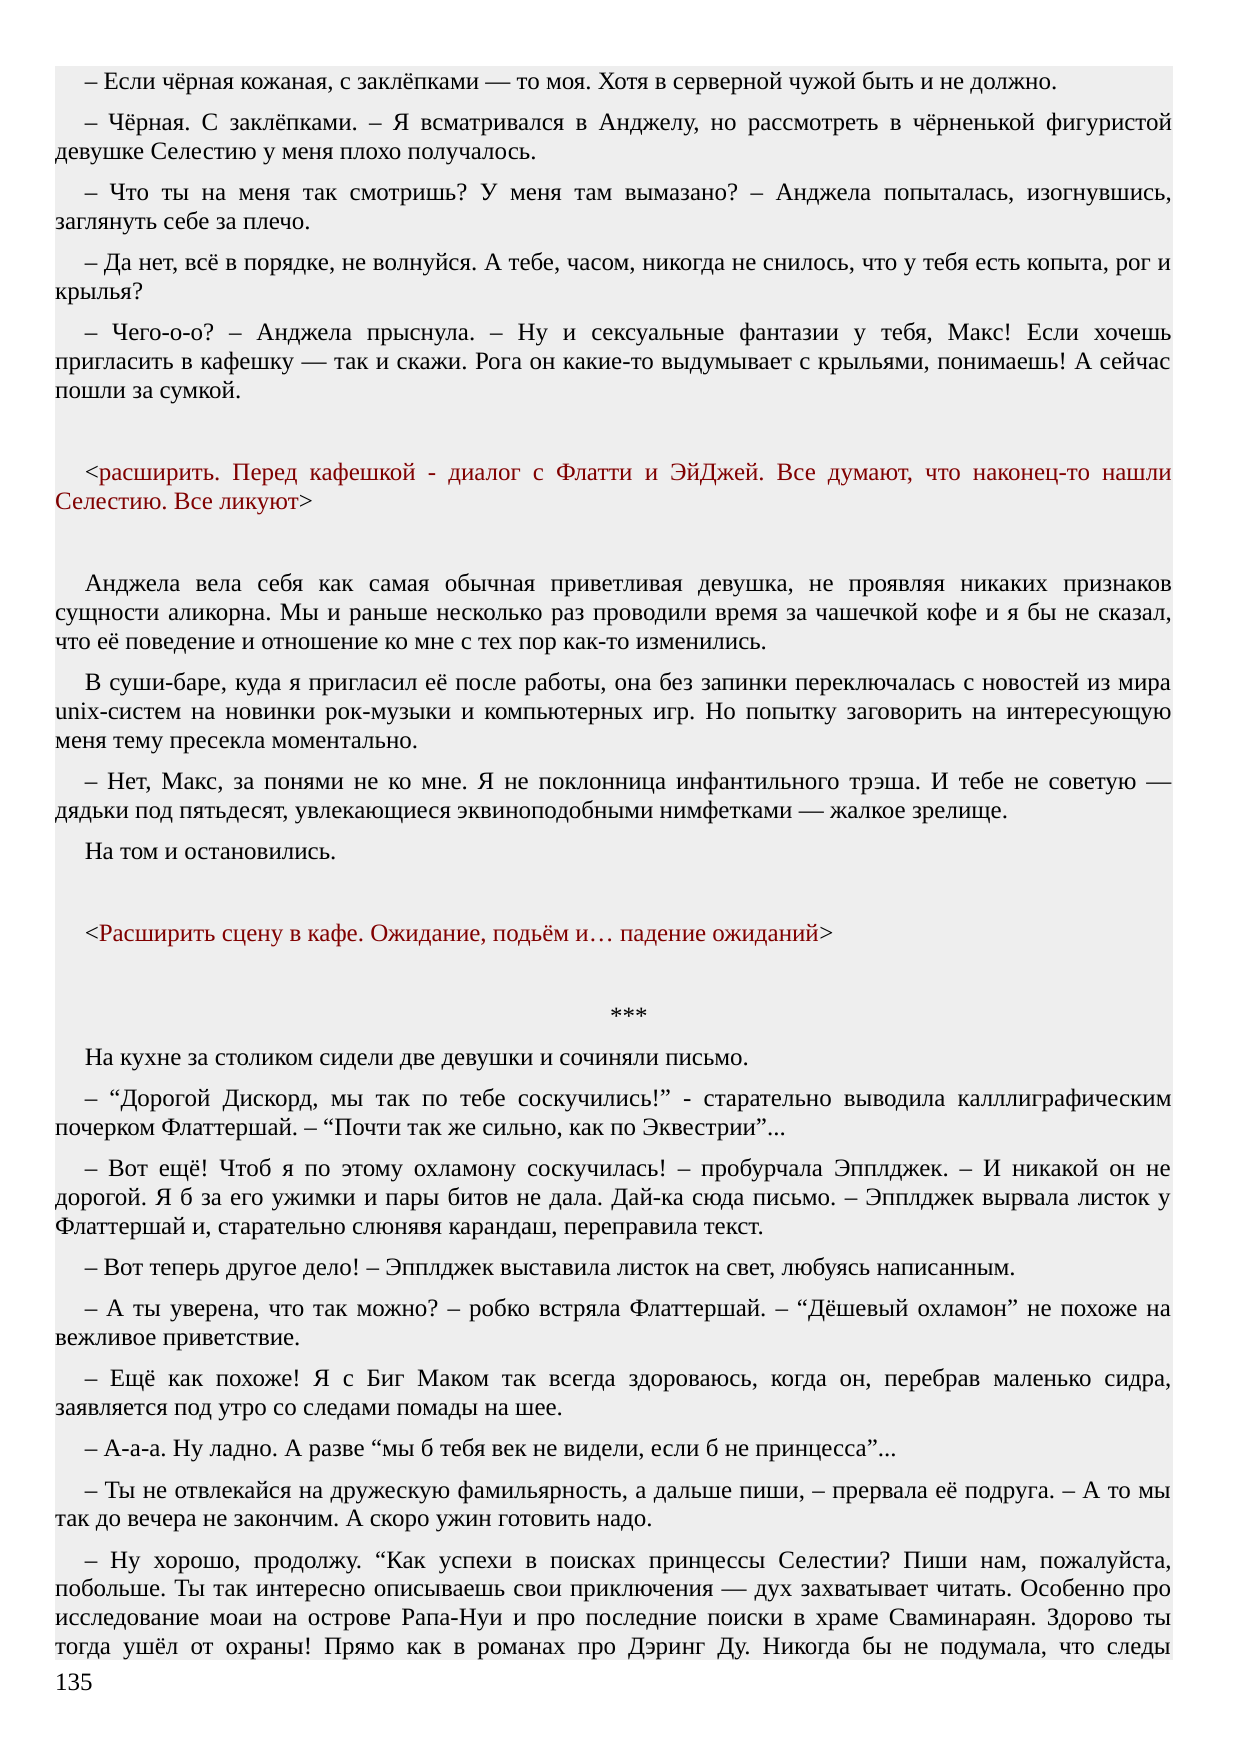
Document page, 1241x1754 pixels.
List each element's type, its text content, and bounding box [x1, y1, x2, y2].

text – Вот ещё! Чтоб я по этому охламону соскучилась! – пробурчала Эпплджек. – И никакой он не дорогой. Я б за его ужимки и пары битов не дала. Дай-ка сюда письмо. – Эпплджек вырвала листок у Флаттершай и, старательно слюнявя карандаш, переправила текст. [55, 1153, 1173, 1240]
text – Ну хорошо, продолжу. “Как успехи в поисках принцессы Селестии? Пиши нам, пожалуйста, побольше. Ты так интересно описываешь свои приключения — дух захватывает читать. Особенно про исследование моаи на острове Рапа-Нуи и про последние поиски в храме Сваминараян. Здорово ты тогда ушёл от охраны! Прямо как в романах про Дэринг Ду. Никогда бы не подумала, что следы [55, 1545, 1173, 1660]
text На том и остановились. [55, 836, 1173, 865]
text – Нет, Макс, за понями не ко мне. Я не поклонница инфантильного трэша. И тебе не советую — дядьки под пятьдесят, увлекающиеся эквиноподобными нимфетками — жалкое зрелище. [55, 766, 1173, 823]
text – Ещё как похоже! Я с Биг Маком так всегда здороваюсь, когда он, перебрав маленько сидра, заявляется под утро со следами помады на шее. [55, 1363, 1173, 1421]
text <Расширить сцену в кафе. Ожидание, подьём и… падение ожиданий> [55, 918, 1173, 947]
text – Что ты на меня так смотришь? У меня там вымазано? – Анджела попыталась, изогнувшись, заглянуть себе за плечо. [55, 177, 1173, 235]
text В суши-баре, куда я пригласил её после работы, она без запинки переключалась с новостей из мира unix-систем на новинки рок-музыки и компьютерных игр. Но попытку заговорить на интересующую меня тему пресекла моментально. [55, 667, 1173, 753]
text Анджела вела себя как самая обычная приветливая девушка, не проявляя никаких признаков сущности аликорна. Мы и раньше несколько раз проводили время за чашечкой кофе и я бы не сказал, что её поведение и отношение ко мне с тех пор как-то изменились. [55, 568, 1173, 655]
text – “Дорогой Дискорд, мы так по тебе соскучились!” - старательно выводила калллиграфическим почерком Флаттершай. – “Почти так же сильно, как по Эквестрии”... [55, 1083, 1173, 1141]
text – Да нет, всё в порядке, не волнуйся. А тебе, часом, никогда не снилось, что у тебя есть копыта, рог и крылья? [55, 247, 1173, 305]
text На кухне за столиком сидели две девушки и сочиняли письмо. [55, 1042, 1173, 1071]
text – Чёрная. С заклёпками. – Я всматривался в Анджелу, но рассмотреть в чёрненькой фигуристой девушке Селестию у меня плохо получалось. [55, 107, 1173, 165]
text – Чего-о-о? – Анджела прыснула. – Ну и сексуальные фантазии у тебя, Макс! Если хочешь пригласить в кафешку — так и скажи. Рога он какие-то выдумывает с крыльями, понимаешь! А сейчас пошли за сумкой. [55, 317, 1173, 403]
text <расширить. Перед кафешкой - диалог с Флатти и ЭйДжей. Все думают, что наконец-то нашли Селестию. Все ликуют> [55, 457, 1173, 515]
text – А ты уверена, что так можно? – робко встряла Флаттершай. – “Дёшевый охламон” не похоже на вежливое приветствие. [55, 1293, 1173, 1351]
text – Ты не отвлекайся на дружескую фамильярность, а дальше пиши, – прервала её подруга. – А то мы так до вечера не закончим. А скоро ужин готовить надо. [55, 1475, 1173, 1532]
text *** [55, 1001, 1173, 1030]
text – А-а-а. Ну ладно. А разве “мы б тебя век не видели, если б не принцесса”... [55, 1433, 1173, 1462]
text – Вот теперь другое дело! – Эпплджек выставила листок на свет, любуясь написанным. [55, 1252, 1173, 1281]
text – Если чёрная кожаная, с заклёпками — то моя. Хотя в серверной чужой быть и не должно. [55, 66, 1173, 95]
